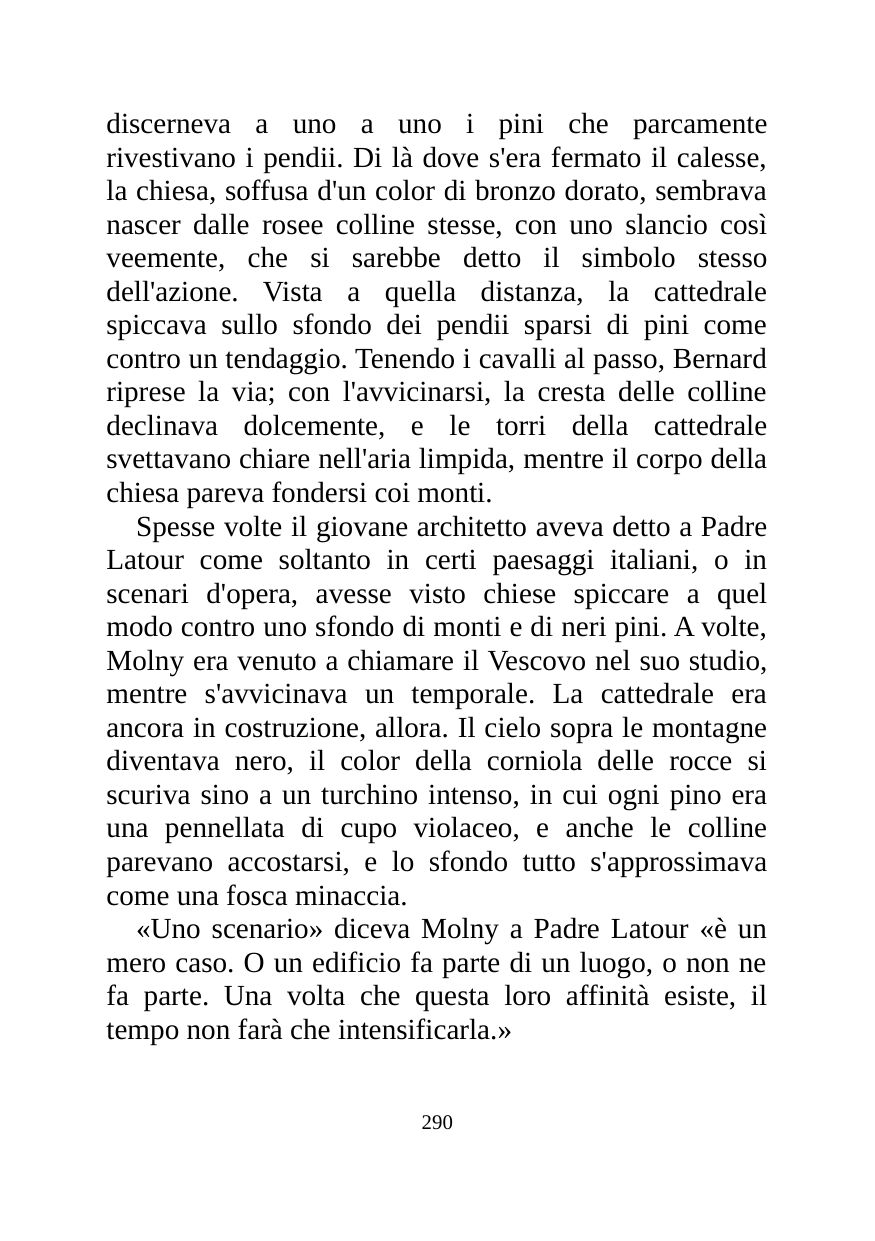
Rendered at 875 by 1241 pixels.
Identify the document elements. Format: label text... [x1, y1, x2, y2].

text discerneva a uno a uno i pini che parcamente rivestivano i pendii. Di là dove s'era fermato il calesse, la chiesa, soffusa d'un color di bronzo dorato, sembrava nascer dalle rosee colline stesse, con uno slancio così veemente, che si sarebbe detto il simbolo stesso dell'azione. Vista a quella distanza, la cattedrale spiccava sullo sfondo dei pendii sparsi di pini come contro un tendaggio. Tenendo i cavalli al passo, Bernard riprese la via; con l'avvicinarsi, la cresta delle colline declinava dolcemente, e le torri della cattedrale svettavano chiare nell'aria limpida, mentre il corpo della chiesa pareva fondersi coi monti. [106, 106, 768, 509]
text Spesse volte il giovane architetto aveva detto a Padre Latour come soltanto in certi paesaggi italiani, o in scenari d'opera, avesse visto chiese spiccare a quel modo contro uno sfondo di monti e di neri pini. A volte, Molny era venuto a chiamare il Vescovo nel suo studio, mentre s'avvicinava un temporale. La cattedrale era ancora in costruzione, allora. Il cielo sopra le montagne diventava nero, il color della corniola delle rocce si scuriva sino a un turchino intenso, in cui ogni pino era una pennellata di cupo violaceo, e anche le colline parevano accostarsi, e lo sfondo tutto s'approssimava come una fosca minaccia. [106, 509, 768, 911]
text «Uno scenario» diceva Molny a Padre Latour «è un mero caso. O un edificio fa parte di un luogo, o non ne fa parte. Una volta che questa loro affinità esiste, il tempo non farà che intensificarla.» [106, 911, 768, 1045]
